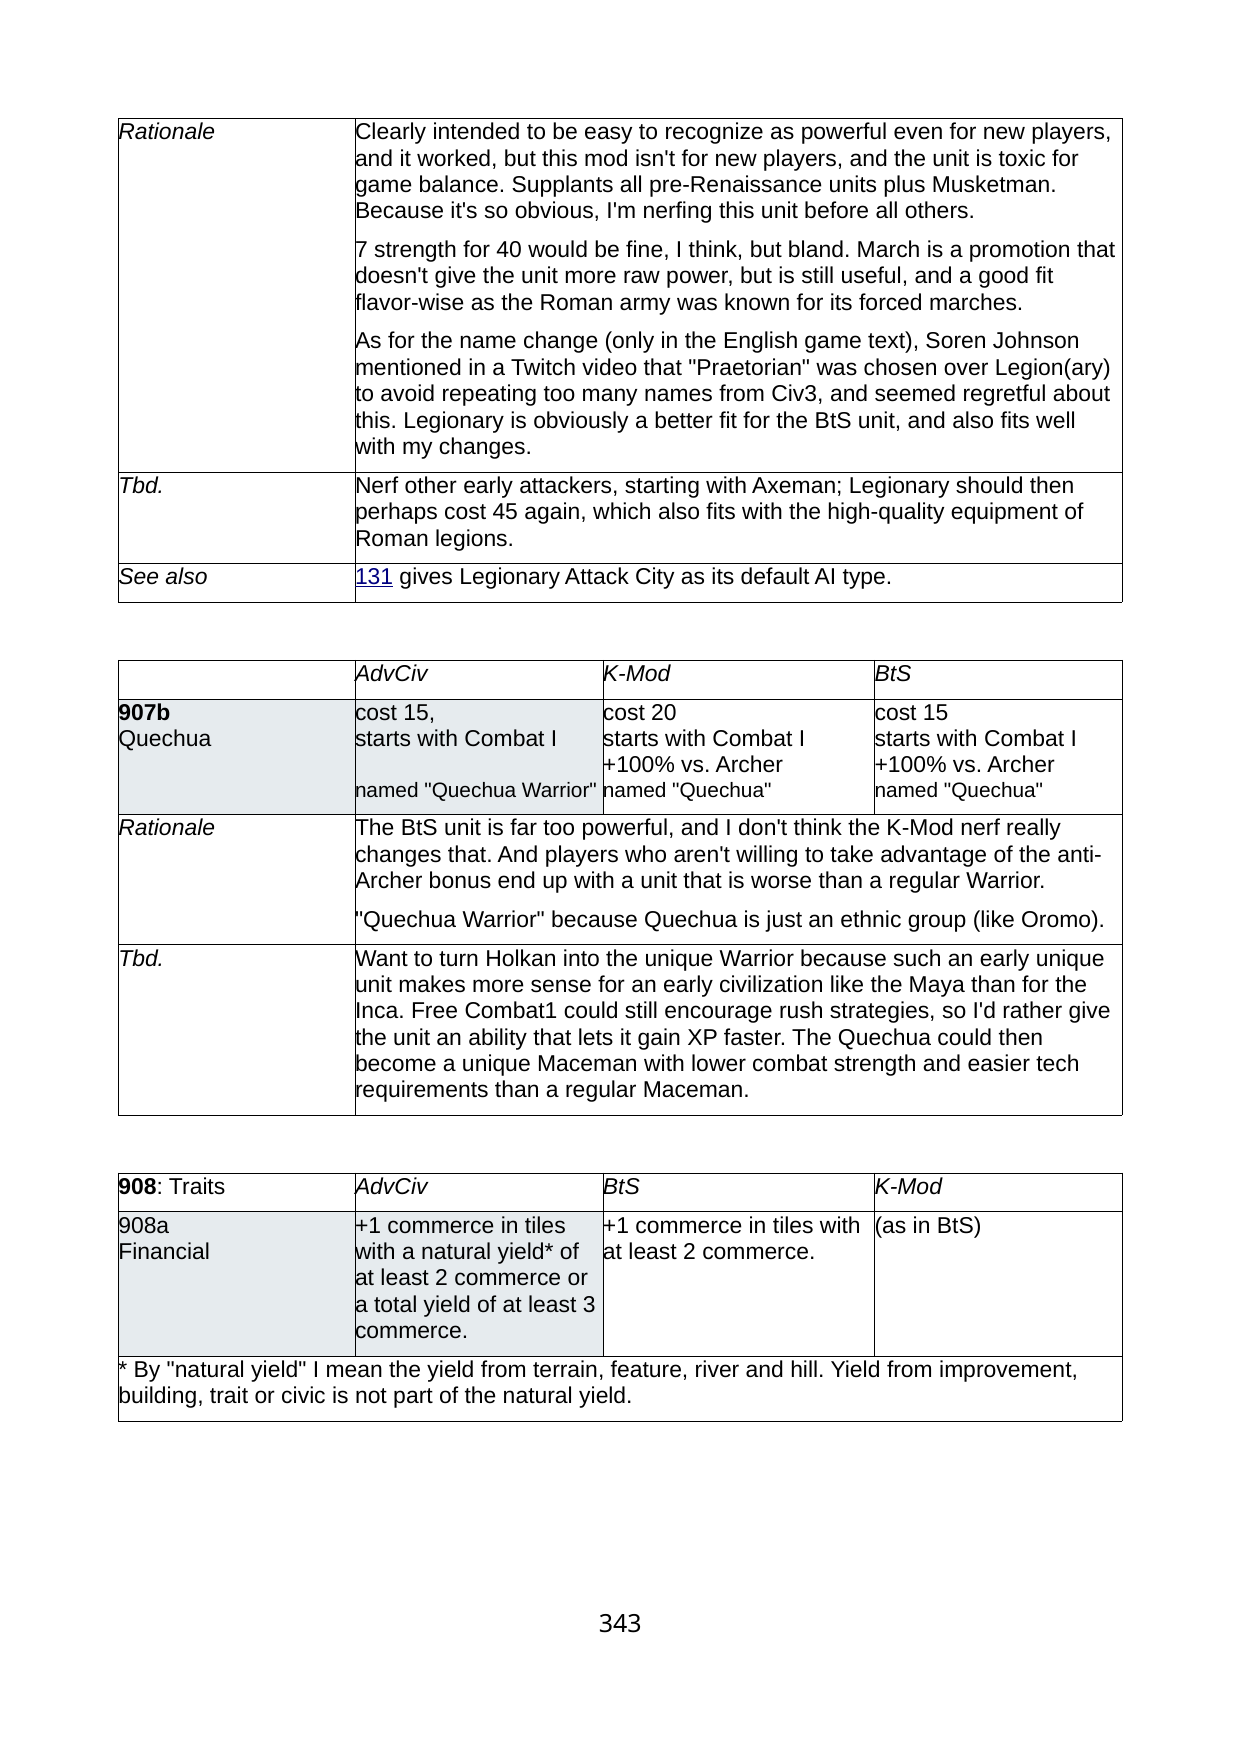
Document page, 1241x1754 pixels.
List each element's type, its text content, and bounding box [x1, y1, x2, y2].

table_cell Rationale [119, 815, 355, 944]
table_header K-Mod [604, 661, 874, 698]
table_cell cost 15 starts with Combat I +100% vs. Archer named "Quechua" [875, 700, 1122, 814]
table_cell The BtS unit is far too powerful, and I don't think the K-Mod nerf really changes that. And players who aren't willing to take advantage of the anti-Archer bonus end up with a unit that is worse than a regular Warrior. "Quechua Warrior" because Quechua is just an ethnic group (like Oromo). [356, 815, 1122, 944]
table_cell See also [119, 564, 355, 602]
table_header K-Mod [875, 1174, 1122, 1211]
table_cell cost 20 starts with Combat I +100% vs. Archer named "Quechua" [604, 700, 874, 814]
table_cell Rationale [119, 119, 355, 472]
table_cell * By "natural yield" I mean the yield from terrain, feature, river and hill. Yield from improvement, building, trait or civic is not part of the natural yield. [119, 1357, 1122, 1421]
table_cell cost 15, starts with Combat I named "Quechua Warrior" [356, 700, 603, 814]
table_cell Want to turn Holkan into the unique Warrior because such an early unique unit makes more sense for an early civilization like the Maya than for the Inca. Free Combat1 could still encourage rush strategies, so I'd rather give the unit an ability that lets it gain XP faster. The Quechua could then become a unique Maceman with lower combat strength and easier tech requirements than a regular Maceman. [356, 945, 1122, 1115]
table_cell 907b Quechua [119, 700, 355, 814]
table_cell +1 commerce in tiles with a natural yield* of at least 2 commerce or a total yield of at least 3 commerce. [356, 1212, 603, 1356]
table_cell 908a Financial [119, 1212, 355, 1356]
table_header AdvCiv [356, 661, 603, 698]
table_cell (as in BtS) [875, 1212, 1122, 1356]
table_header 908: Traits [119, 1174, 355, 1211]
table_header [119, 661, 355, 698]
table_cell 131 gives Legionary Attack City as its default AI type. [356, 564, 1122, 602]
table_cell +1 commerce in tiles with at least 2 commerce. [604, 1212, 874, 1356]
table_header AdvCiv [356, 1174, 603, 1211]
table_cell Nerf other early attackers, starting with Axeman; Legionary should then perhaps cost 45 again, which also fits with the high-quality equipment of Roman legions. [356, 473, 1122, 563]
table_header BtS [875, 661, 1122, 698]
table_header BtS [604, 1174, 874, 1211]
table_cell Clearly intended to be easy to recognize as powerful even for new players, and it worked, but this mod isn't for new players, and the unit is toxic for game balance. Supplants all pre-Renaissance units plus Musketman. Because it's so obvious, I'm nerfing this unit before all others. 7 strength for 40 would be fine, I think, but bland. March is a promotion that doesn't give the unit more raw power, but is still useful, and a good fit flavor-wise as the Roman army was known for its forced marches. As for the name change (only in the English game text), Soren Johnson mentioned in a Twitch video that "Praetorian" was chosen over Legion(ary) to avoid repeating too many names from Civ3, and seemed regretful about this. Legionary is obviously a better fit for the BtS unit, and also fits well with my changes. [356, 119, 1122, 472]
table_cell Tbd. [119, 945, 355, 1115]
table_cell Tbd. [119, 473, 355, 563]
